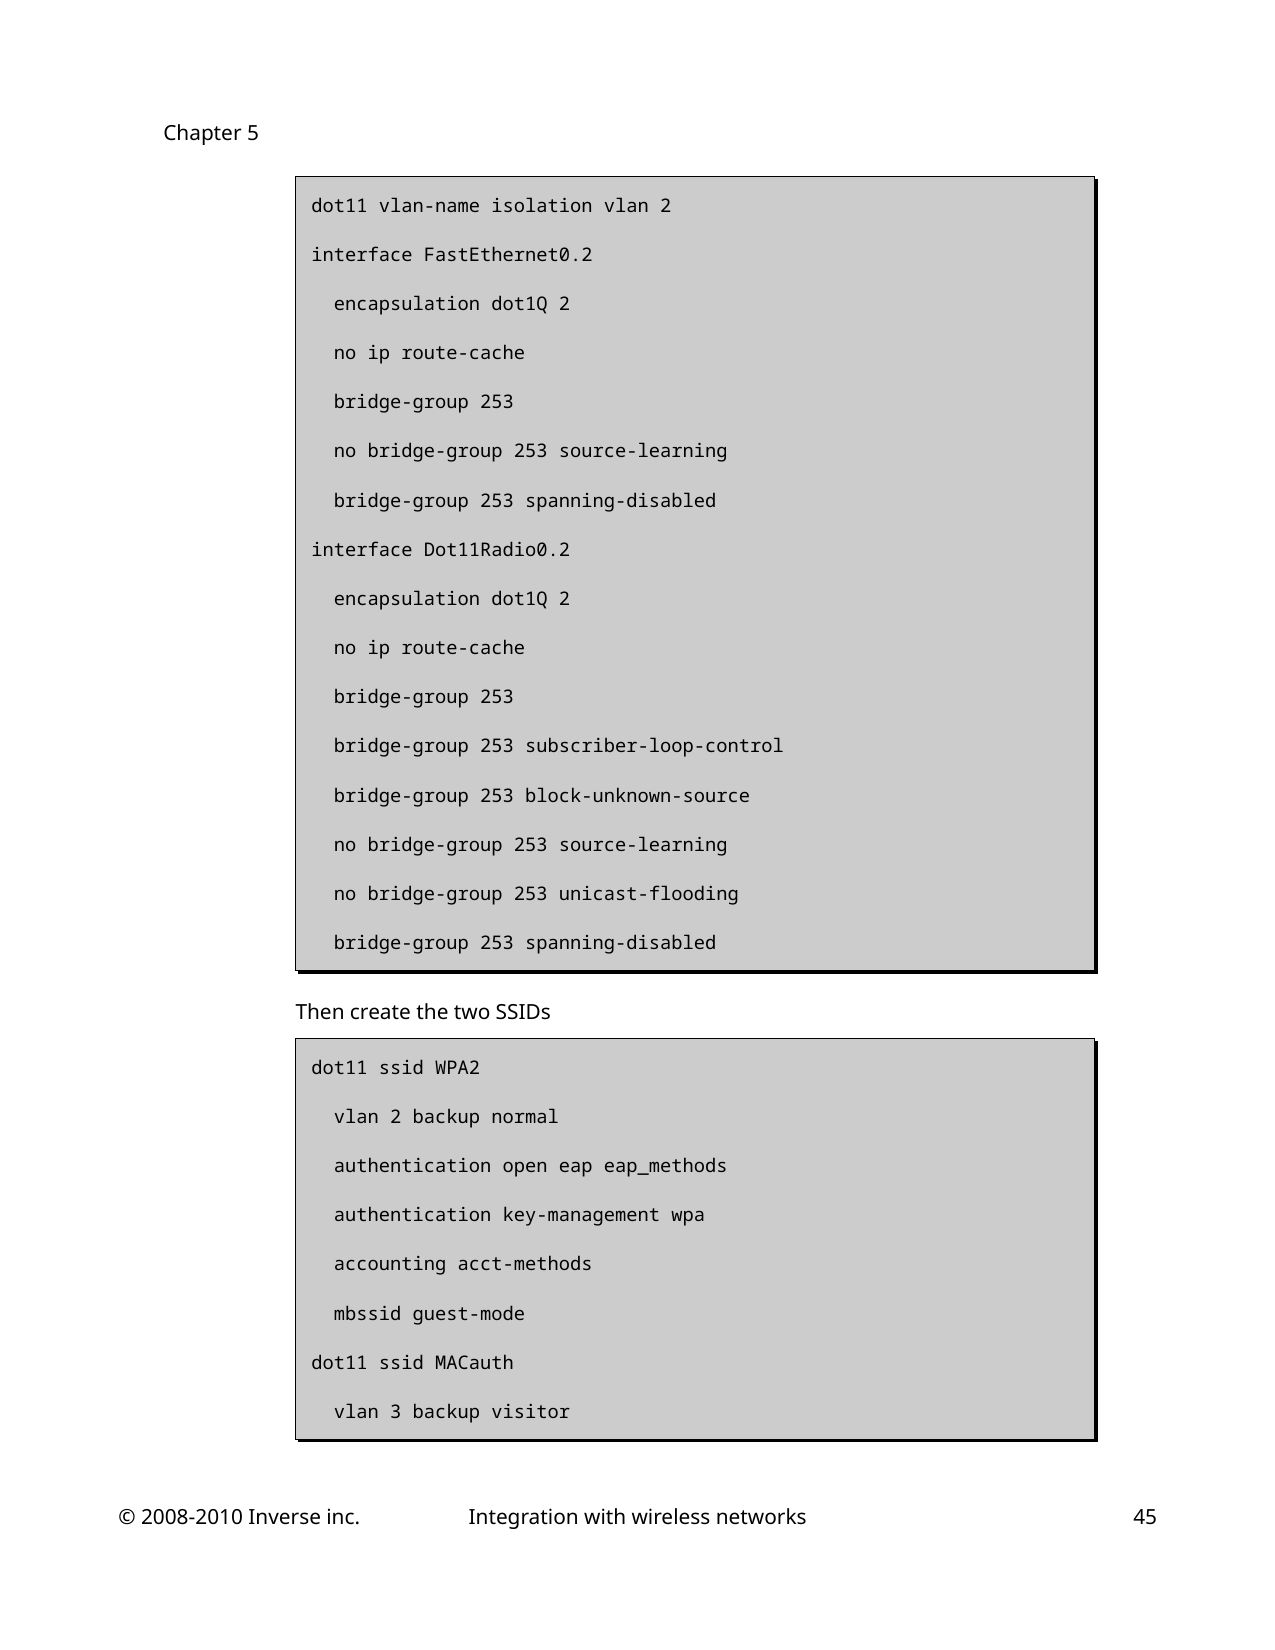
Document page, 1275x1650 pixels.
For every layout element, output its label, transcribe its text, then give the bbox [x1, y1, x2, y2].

text bridge-group 253 block-unknown-source [296, 766, 1094, 807]
text bridge-group 253 spanning-disabled [296, 913, 1094, 970]
text authentication open eap eap_methods [296, 1137, 1094, 1178]
text Then create the two SSIDs [295, 997, 1157, 1026]
text encapsulation dot1Q 2 [296, 569, 1094, 611]
text dot11 ssid WPA2 [296, 1039, 1094, 1079]
text no ip route-cache [296, 323, 1094, 365]
text no bridge-group 253 unicast-flooding [296, 864, 1094, 906]
text dot11 ssid MACauth [296, 1333, 1094, 1374]
text encapsulation dot1Q 2 [296, 274, 1094, 316]
text bridge-group 253 subscriber-loop-control [296, 717, 1094, 758]
text vlan 2 backup normal [296, 1087, 1094, 1129]
text mbssid guest-mode [296, 1284, 1094, 1325]
text dot11 vlan-name isolation vlan 2 [296, 177, 1094, 217]
text authentication key-management wpa [296, 1186, 1094, 1227]
text bridge-group 253 spanning-disabled [296, 471, 1094, 512]
text bridge-group 253 [296, 668, 1094, 709]
text vlan 3 backup visitor [296, 1382, 1094, 1439]
text interface Dot11Radio0.2 [296, 520, 1094, 562]
text accounting acct-methods [296, 1235, 1094, 1276]
text bridge-group 253 [296, 373, 1094, 414]
text interface FastEthernet0.2 [296, 225, 1094, 267]
text no bridge-group 253 source-learning [296, 422, 1094, 463]
text no ip route-cache [296, 618, 1094, 660]
text no bridge-group 253 source-learning [296, 815, 1094, 857]
